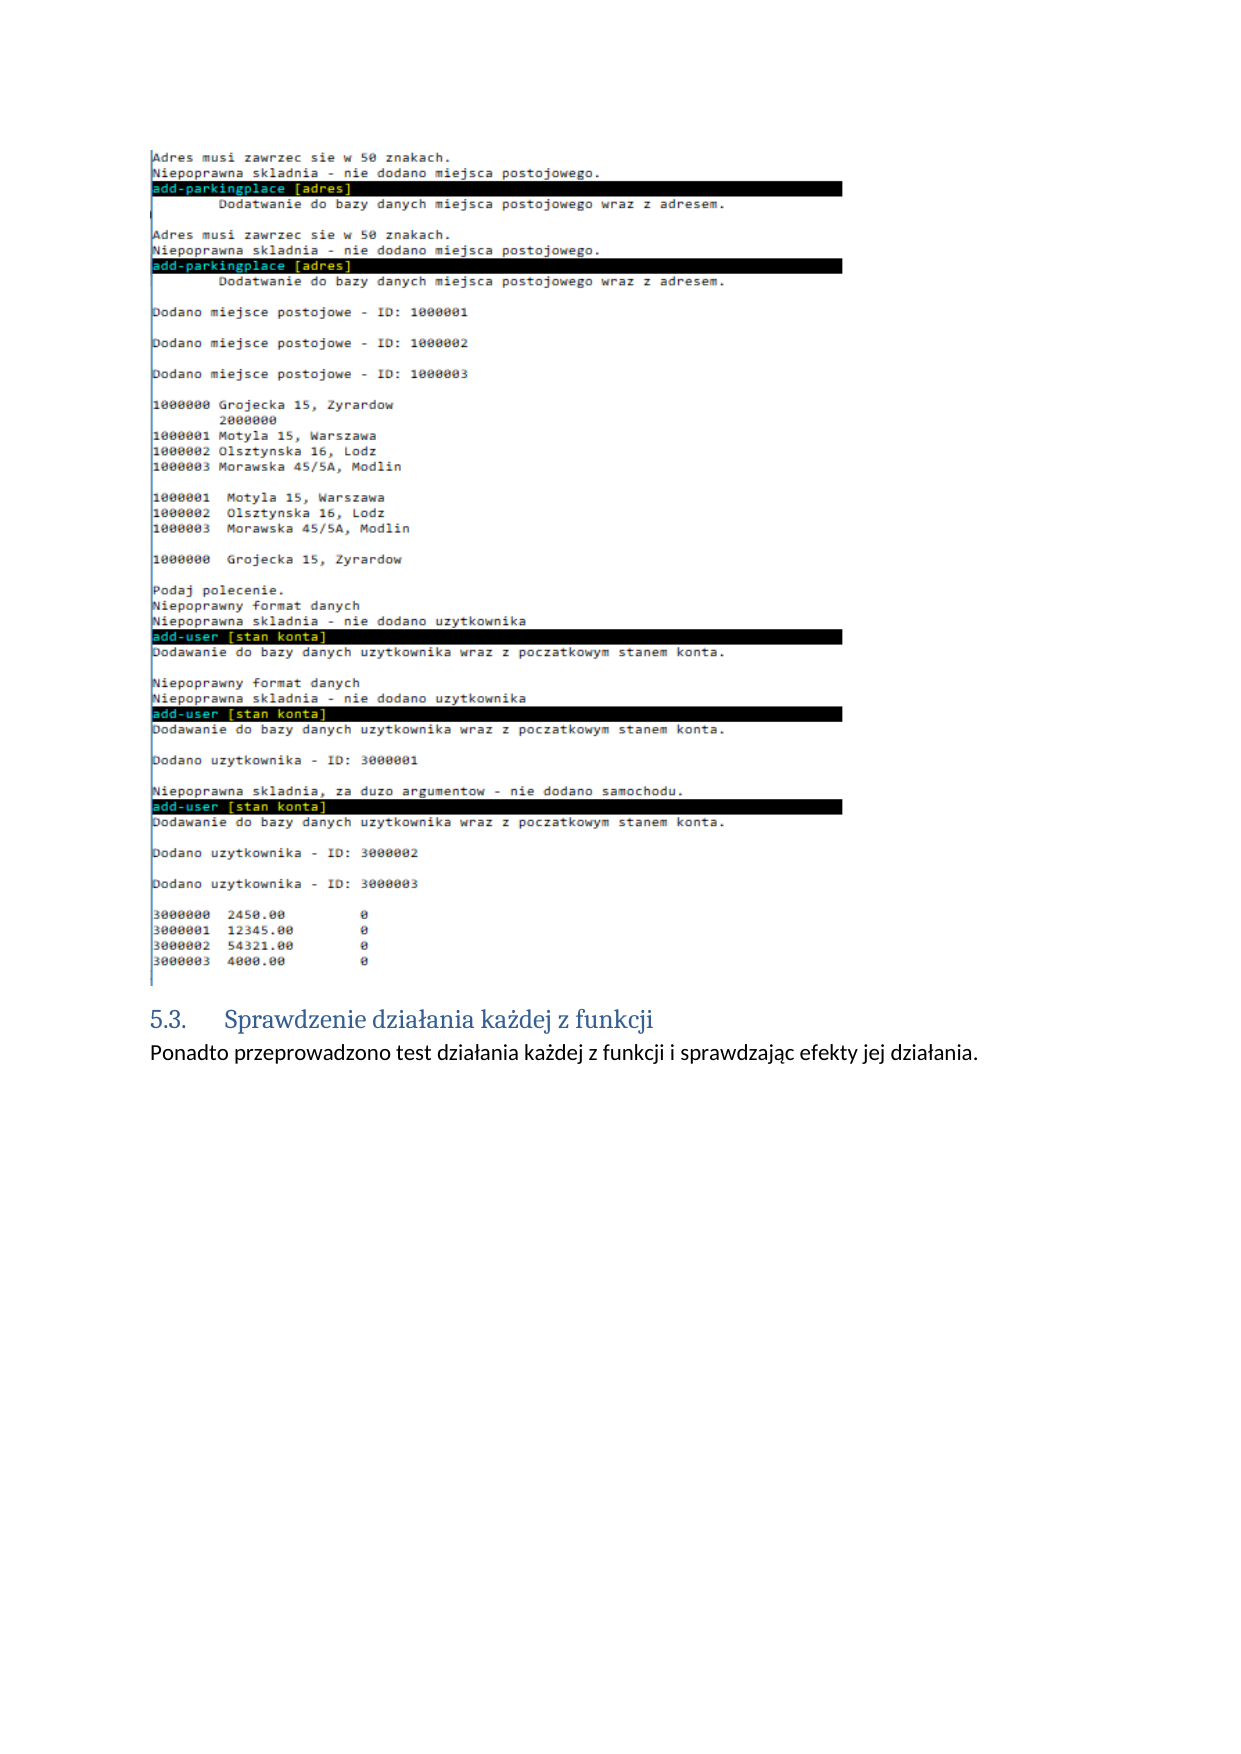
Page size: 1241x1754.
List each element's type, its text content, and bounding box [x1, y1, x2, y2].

subtitle 5.3. Sprawdzenie działania każdej z funkcji [150, 1004, 1090, 1035]
text Ponadto przeprowadzono test działania każdej z funkcji i sprawdzając efekty jej działania. [150, 1038, 1090, 1066]
picture [150, 150, 843, 986]
